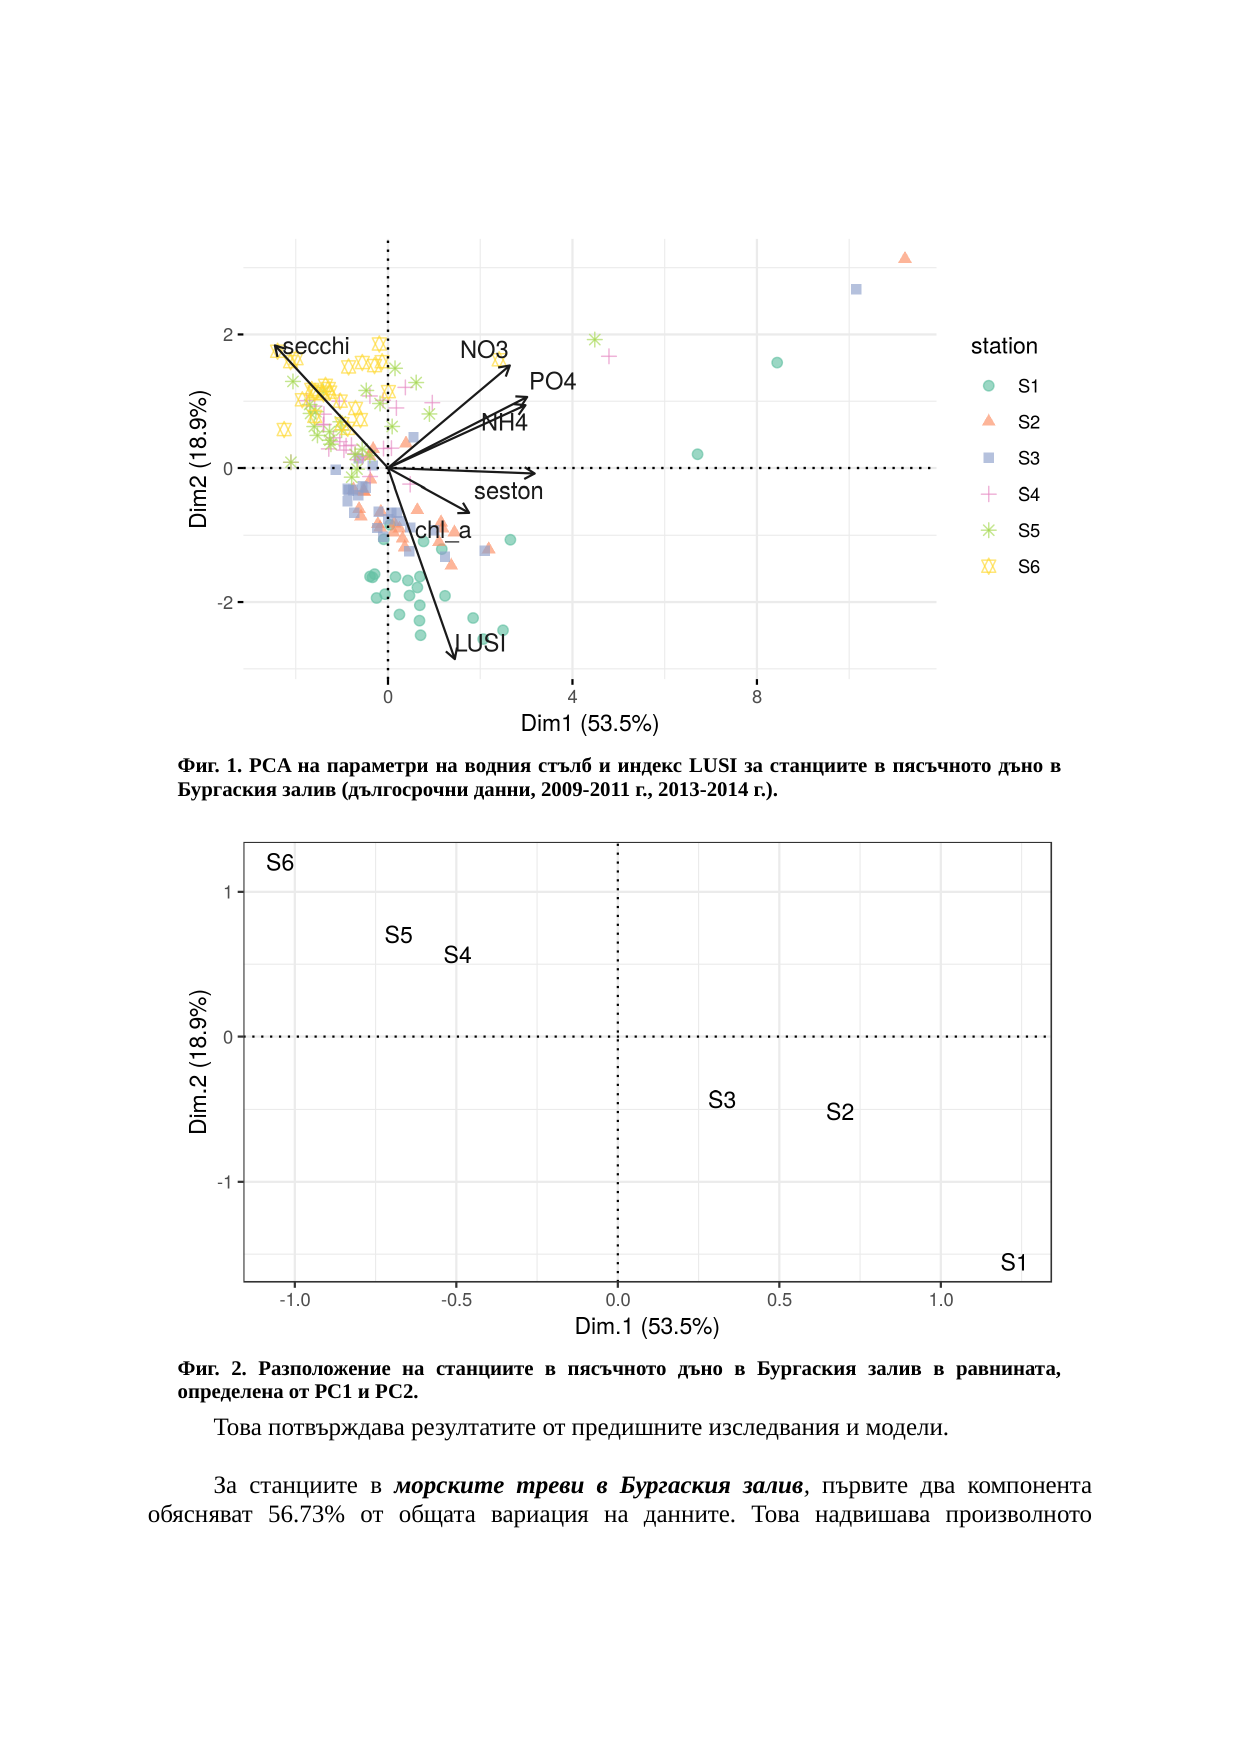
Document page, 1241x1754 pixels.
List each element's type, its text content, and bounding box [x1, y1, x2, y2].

text Фиг. 2. Разположение на станциите в пясъчното дъно в Бургаския залив в равнината, определена от PC1 и РС2. [177, 1351, 1063, 1403]
picture [177, 227, 1063, 748]
picture [177, 830, 1063, 1351]
text За станциите в морските треви в Бургаския залив, първите два компонента обясняват 56.73% от общата вариация на данните. Това надвишава произволното [148, 1470, 1093, 1527]
text Фиг. 1. PCA на параметри на водния стълб и индекс LUSI за станциите в пясъчното дъно в Бургаския залив (дългосрочни данни, 2009-2011 г., 2013-2014 г.). [177, 748, 1063, 801]
text Това потвърждава резултатите от предишните изследвания и модели. [148, 1412, 1093, 1441]
